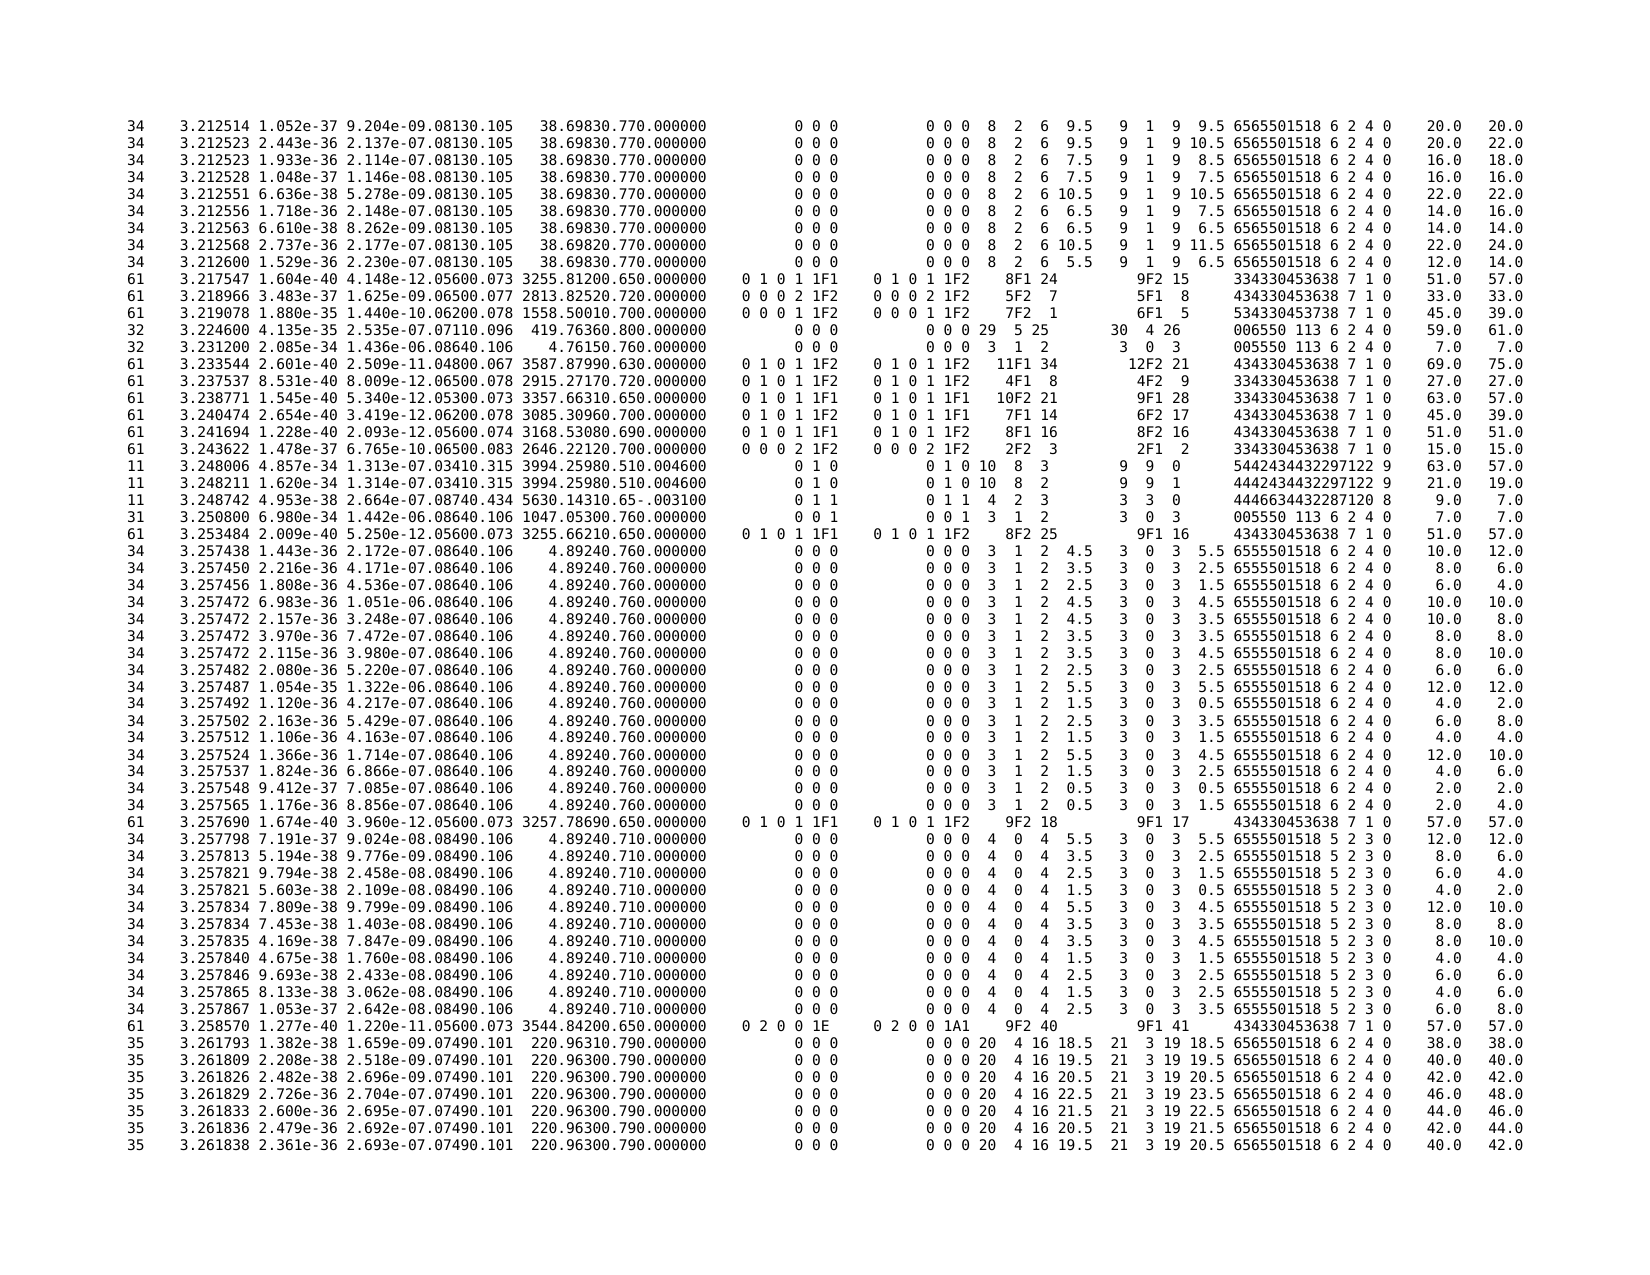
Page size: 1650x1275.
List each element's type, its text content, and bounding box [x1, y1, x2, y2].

text 34 3.212523 1.933e-36 2.114e-07.08130.105 38.69830.770.000000 0 0 0 0 0 0 8 2 6 7.5 9 1 9 8.5 6565501518 6 2 4 0 16.0 18.0 [118, 152, 1532, 169]
text 61 3.258570 1.277e-40 1.220e-11.05600.073 3544.84200.650.000000 0 2 0 0 1E 0 2 0 0 1A1 9F2 40 9F1 41 434330453638 7 1 0 57.0 57.0 [118, 1018, 1532, 1035]
text 34 3.257813 5.194e-38 9.776e-09.08490.106 4.89240.710.000000 0 0 0 0 0 0 4 0 4 3.5 3 0 3 2.5 6555501518 5 2 3 0 8.0 6.0 [118, 848, 1532, 865]
text 61 3.233544 2.601e-40 2.509e-11.04800.067 3587.87990.630.000000 0 1 0 1 1F2 0 1 0 1 1F2 11F1 34 12F2 21 434330453638 7 1 0 69.0 75.0 [118, 356, 1532, 373]
text 35 3.261838 2.361e-36 2.693e-07.07490.101 220.96300.790.000000 0 0 0 0 0 0 20 4 16 19.5 21 3 19 20.5 6565501518 6 2 4 0 40.0 42.0 [118, 1137, 1532, 1154]
text 34 3.257450 2.216e-36 4.171e-07.08640.106 4.89240.760.000000 0 0 0 0 0 0 3 1 2 3.5 3 0 3 2.5 6555501518 6 2 4 0 8.0 6.0 [118, 559, 1532, 577]
text 34 3.257821 5.603e-38 2.109e-08.08490.106 4.89240.710.000000 0 0 0 0 0 0 4 0 4 1.5 3 0 3 0.5 6555501518 5 2 3 0 4.0 2.0 [118, 882, 1532, 899]
text 11 3.248006 4.857e-34 1.313e-07.03410.315 3994.25980.510.004600 0 1 0 0 1 0 10 8 3 9 9 0 5442434432297122 9 63.0 57.0 [118, 458, 1532, 475]
text 34 3.212528 1.048e-37 1.146e-08.08130.105 38.69830.770.000000 0 0 0 0 0 0 8 2 6 7.5 9 1 9 7.5 6565501518 6 2 4 0 16.0 16.0 [118, 169, 1532, 186]
text 61 3.257690 1.674e-40 3.960e-12.05600.073 3257.78690.650.000000 0 1 0 1 1F1 0 1 0 1 1F2 9F2 18 9F1 17 434330453638 7 1 0 57.0 57.0 [118, 814, 1532, 831]
text 61 3.243622 1.478e-37 6.765e-10.06500.083 2646.22120.700.000000 0 0 0 2 1F2 0 0 0 2 1F2 2F2 3 2F1 2 334330453638 7 1 0 15.0 15.0 [118, 441, 1532, 458]
text 34 3.257565 1.176e-36 8.856e-07.08640.106 4.89240.760.000000 0 0 0 0 0 0 3 1 2 0.5 3 0 3 1.5 6555501518 6 2 4 0 2.0 4.0 [118, 797, 1532, 814]
text 61 3.241694 1.228e-40 2.093e-12.05600.074 3168.53080.690.000000 0 1 0 1 1F1 0 1 0 1 1F2 8F1 16 8F2 16 434330453638 7 1 0 51.0 51.0 [118, 424, 1532, 441]
text 11 3.248211 1.620e-34 1.314e-07.03410.315 3994.25980.510.004600 0 1 0 0 1 0 10 8 2 9 9 1 4442434432297122 9 21.0 19.0 [118, 475, 1532, 492]
text 34 3.212523 2.443e-36 2.137e-07.08130.105 38.69830.770.000000 0 0 0 0 0 0 8 2 6 9.5 9 1 9 10.5 6565501518 6 2 4 0 20.0 22.0 [118, 135, 1532, 152]
text 34 3.257798 7.191e-37 9.024e-08.08490.106 4.89240.710.000000 0 0 0 0 0 0 4 0 4 5.5 3 0 3 5.5 6555501518 5 2 3 0 12.0 12.0 [118, 831, 1532, 848]
text 34 3.257865 8.133e-38 3.062e-08.08490.106 4.89240.710.000000 0 0 0 0 0 0 4 0 4 1.5 3 0 3 2.5 6555501518 5 2 3 0 4.0 6.0 [118, 984, 1532, 1001]
text 34 3.257472 2.115e-36 3.980e-07.08640.106 4.89240.760.000000 0 0 0 0 0 0 3 1 2 3.5 3 0 3 4.5 6555501518 6 2 4 0 8.0 10.0 [118, 644, 1532, 661]
text 34 3.212556 1.718e-36 2.148e-07.08130.105 38.69830.770.000000 0 0 0 0 0 0 8 2 6 6.5 9 1 9 7.5 6565501518 6 2 4 0 14.0 16.0 [118, 203, 1532, 220]
text 34 3.257834 7.453e-38 1.403e-08.08490.106 4.89240.710.000000 0 0 0 0 0 0 4 0 4 3.5 3 0 3 3.5 6555501518 5 2 3 0 8.0 8.0 [118, 916, 1532, 933]
text 34 3.257472 6.983e-36 1.051e-06.08640.106 4.89240.760.000000 0 0 0 0 0 0 3 1 2 4.5 3 0 3 4.5 6555501518 6 2 4 0 10.0 10.0 [118, 593, 1532, 611]
text 34 3.257456 1.808e-36 4.536e-07.08640.106 4.89240.760.000000 0 0 0 0 0 0 3 1 2 2.5 3 0 3 1.5 6555501518 6 2 4 0 6.0 4.0 [118, 577, 1532, 593]
text 34 3.212551 6.636e-38 5.278e-09.08130.105 38.69830.770.000000 0 0 0 0 0 0 8 2 6 10.5 9 1 9 10.5 6565501518 6 2 4 0 22.0 22.0 [118, 186, 1532, 203]
text 34 3.257834 7.809e-38 9.799e-09.08490.106 4.89240.710.000000 0 0 0 0 0 0 4 0 4 5.5 3 0 3 4.5 6555501518 5 2 3 0 12.0 10.0 [118, 899, 1532, 916]
text 35 3.261829 2.726e-36 2.704e-07.07490.101 220.96300.790.000000 0 0 0 0 0 0 20 4 16 22.5 21 3 19 23.5 6565501518 6 2 4 0 46.0 48.0 [118, 1086, 1532, 1103]
text 61 3.253484 2.009e-40 5.250e-12.05600.073 3255.66210.650.000000 0 1 0 1 1F1 0 1 0 1 1F2 8F2 25 9F1 16 434330453638 7 1 0 51.0 57.0 [118, 526, 1532, 543]
text 34 3.257524 1.366e-36 1.714e-07.08640.106 4.89240.760.000000 0 0 0 0 0 0 3 1 2 5.5 3 0 3 4.5 6555501518 6 2 4 0 12.0 10.0 [118, 746, 1532, 763]
text 31 3.250800 6.980e-34 1.442e-06.08640.106 1047.05300.760.000000 0 0 1 0 0 1 3 1 2 3 0 3 005550 113 6 2 4 0 7.0 7.0 [118, 509, 1532, 526]
text 34 3.212514 1.052e-37 9.204e-09.08130.105 38.69830.770.000000 0 0 0 0 0 0 8 2 6 9.5 9 1 9 9.5 6565501518 6 2 4 0 20.0 20.0 [118, 118, 1532, 135]
text 34 3.257512 1.106e-36 4.163e-07.08640.106 4.89240.760.000000 0 0 0 0 0 0 3 1 2 1.5 3 0 3 1.5 6555501518 6 2 4 0 4.0 4.0 [118, 729, 1532, 746]
text 61 3.238771 1.545e-40 5.340e-12.05300.073 3357.66310.650.000000 0 1 0 1 1F1 0 1 0 1 1F1 10F2 21 9F1 28 334330453638 7 1 0 63.0 57.0 [118, 390, 1532, 407]
text 34 3.257472 3.970e-36 7.472e-07.08640.106 4.89240.760.000000 0 0 0 0 0 0 3 1 2 3.5 3 0 3 3.5 6555501518 6 2 4 0 8.0 8.0 [118, 627, 1532, 644]
text 34 3.257502 2.163e-36 5.429e-07.08640.106 4.89240.760.000000 0 0 0 0 0 0 3 1 2 2.5 3 0 3 3.5 6555501518 6 2 4 0 6.0 8.0 [118, 712, 1532, 729]
text 61 3.219078 1.880e-35 1.440e-10.06200.078 1558.50010.700.000000 0 0 0 1 1F2 0 0 0 1 1F2 7F2 1 6F1 5 534330453738 7 1 0 45.0 39.0 [118, 305, 1532, 322]
text 61 3.218966 3.483e-37 1.625e-09.06500.077 2813.82520.720.000000 0 0 0 2 1F2 0 0 0 2 1F2 5F2 7 5F1 8 434330453638 7 1 0 33.0 33.0 [118, 288, 1532, 305]
text 35 3.261809 2.208e-38 2.518e-09.07490.101 220.96300.790.000000 0 0 0 0 0 0 20 4 16 19.5 21 3 19 19.5 6565501518 6 2 4 0 40.0 40.0 [118, 1052, 1532, 1069]
text 34 3.257492 1.120e-36 4.217e-07.08640.106 4.89240.760.000000 0 0 0 0 0 0 3 1 2 1.5 3 0 3 0.5 6555501518 6 2 4 0 4.0 2.0 [118, 695, 1532, 712]
text 11 3.248742 4.953e-38 2.664e-07.08740.434 5630.14310.65-.003100 0 1 1 0 1 1 4 2 3 3 3 0 4446634432287120 8 9.0 7.0 [118, 492, 1532, 509]
text 34 3.257867 1.053e-37 2.642e-08.08490.106 4.89240.710.000000 0 0 0 0 0 0 4 0 4 2.5 3 0 3 3.5 6555501518 5 2 3 0 6.0 8.0 [118, 1001, 1532, 1018]
text 35 3.261826 2.482e-38 2.696e-09.07490.101 220.96300.790.000000 0 0 0 0 0 0 20 4 16 20.5 21 3 19 20.5 6565501518 6 2 4 0 42.0 42.0 [118, 1069, 1532, 1086]
text 34 3.257487 1.054e-35 1.322e-06.08640.106 4.89240.760.000000 0 0 0 0 0 0 3 1 2 5.5 3 0 3 5.5 6555501518 6 2 4 0 12.0 12.0 [118, 678, 1532, 695]
text 61 3.240474 2.654e-40 3.419e-12.06200.078 3085.30960.700.000000 0 1 0 1 1F2 0 1 0 1 1F1 7F1 14 6F2 17 434330453638 7 1 0 45.0 39.0 [118, 407, 1532, 424]
text 32 3.231200 2.085e-34 1.436e-06.08640.106 4.76150.760.000000 0 0 0 0 0 0 3 1 2 3 0 3 005550 113 6 2 4 0 7.0 7.0 [118, 339, 1532, 356]
text 34 3.257835 4.169e-38 7.847e-09.08490.106 4.89240.710.000000 0 0 0 0 0 0 4 0 4 3.5 3 0 3 4.5 6555501518 5 2 3 0 8.0 10.0 [118, 933, 1532, 950]
text 34 3.257821 9.794e-38 2.458e-08.08490.106 4.89240.710.000000 0 0 0 0 0 0 4 0 4 2.5 3 0 3 1.5 6555501518 5 2 3 0 6.0 4.0 [118, 865, 1532, 882]
text 35 3.261793 1.382e-38 1.659e-09.07490.101 220.96310.790.000000 0 0 0 0 0 0 20 4 16 18.5 21 3 19 18.5 6565501518 6 2 4 0 38.0 38.0 [118, 1035, 1532, 1052]
text 35 3.261833 2.600e-36 2.695e-07.07490.101 220.96300.790.000000 0 0 0 0 0 0 20 4 16 21.5 21 3 19 22.5 6565501518 6 2 4 0 44.0 46.0 [118, 1103, 1532, 1120]
text 34 3.212563 6.610e-38 8.262e-09.08130.105 38.69830.770.000000 0 0 0 0 0 0 8 2 6 6.5 9 1 9 6.5 6565501518 6 2 4 0 14.0 14.0 [118, 220, 1532, 237]
text 34 3.257840 4.675e-38 1.760e-08.08490.106 4.89240.710.000000 0 0 0 0 0 0 4 0 4 1.5 3 0 3 1.5 6555501518 5 2 3 0 4.0 4.0 [118, 950, 1532, 967]
text 61 3.217547 1.604e-40 4.148e-12.05600.073 3255.81200.650.000000 0 1 0 1 1F1 0 1 0 1 1F2 8F1 24 9F2 15 334330453638 7 1 0 51.0 57.0 [118, 271, 1532, 288]
text 34 3.257548 9.412e-37 7.085e-07.08640.106 4.89240.760.000000 0 0 0 0 0 0 3 1 2 0.5 3 0 3 0.5 6555501518 6 2 4 0 2.0 2.0 [118, 780, 1532, 797]
text 34 3.257846 9.693e-38 2.433e-08.08490.106 4.89240.710.000000 0 0 0 0 0 0 4 0 4 2.5 3 0 3 2.5 6555501518 5 2 3 0 6.0 6.0 [118, 967, 1532, 984]
text 61 3.237537 8.531e-40 8.009e-12.06500.078 2915.27170.720.000000 0 1 0 1 1F2 0 1 0 1 1F2 4F1 8 4F2 9 334330453638 7 1 0 27.0 27.0 [118, 373, 1532, 390]
text 35 3.261836 2.479e-36 2.692e-07.07490.101 220.96300.790.000000 0 0 0 0 0 0 20 4 16 20.5 21 3 19 21.5 6565501518 6 2 4 0 42.0 44.0 [118, 1120, 1532, 1137]
text 34 3.257438 1.443e-36 2.172e-07.08640.106 4.89240.760.000000 0 0 0 0 0 0 3 1 2 4.5 3 0 3 5.5 6555501518 6 2 4 0 10.0 12.0 [118, 543, 1532, 559]
text 32 3.224600 4.135e-35 2.535e-07.07110.096 419.76360.800.000000 0 0 0 0 0 0 29 5 25 30 4 26 006550 113 6 2 4 0 59.0 61.0 [118, 322, 1532, 339]
text 34 3.257482 2.080e-36 5.220e-07.08640.106 4.89240.760.000000 0 0 0 0 0 0 3 1 2 2.5 3 0 3 2.5 6555501518 6 2 4 0 6.0 6.0 [118, 661, 1532, 678]
text 34 3.257537 1.824e-36 6.866e-07.08640.106 4.89240.760.000000 0 0 0 0 0 0 3 1 2 1.5 3 0 3 2.5 6555501518 6 2 4 0 4.0 6.0 [118, 763, 1532, 780]
text 34 3.212600 1.529e-36 2.230e-07.08130.105 38.69830.770.000000 0 0 0 0 0 0 8 2 6 5.5 9 1 9 6.5 6565501518 6 2 4 0 12.0 14.0 [118, 254, 1532, 271]
text 34 3.212568 2.737e-36 2.177e-07.08130.105 38.69820.770.000000 0 0 0 0 0 0 8 2 6 10.5 9 1 9 11.5 6565501518 6 2 4 0 22.0 24.0 [118, 237, 1532, 254]
text 34 3.257472 2.157e-36 3.248e-07.08640.106 4.89240.760.000000 0 0 0 0 0 0 3 1 2 4.5 3 0 3 3.5 6555501518 6 2 4 0 10.0 8.0 [118, 611, 1532, 627]
